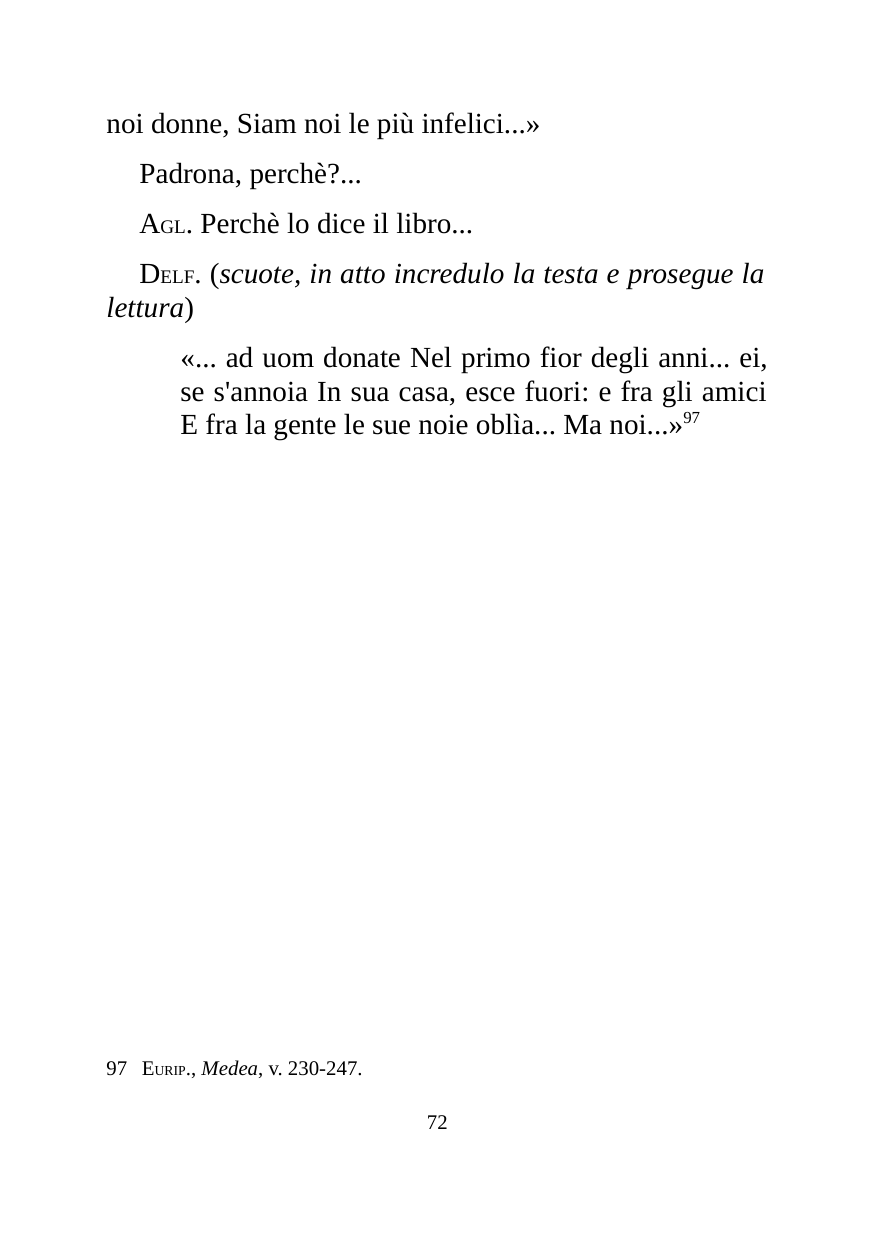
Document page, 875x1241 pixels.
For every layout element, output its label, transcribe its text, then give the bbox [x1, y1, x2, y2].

text Agl. Perchè lo dice il libro... [106, 206, 768, 240]
text Eurip., Medea, v. 230-247. [106, 1056, 768, 1080]
text noi donne, Siam noi le più infelici...» [106, 106, 768, 140]
text Delf. (scuote, in atto incredulo la testa e prosegue la lettura) [106, 257, 768, 324]
text Padrona, perchè?... [106, 156, 768, 190]
text «... ad uom donate Nel primo fior degli anni... ei, se s'annoia In sua casa, esce fuori: e fra gli amici E fra la gente le sue noie oblìa... Ma noi...» [180, 340, 768, 441]
